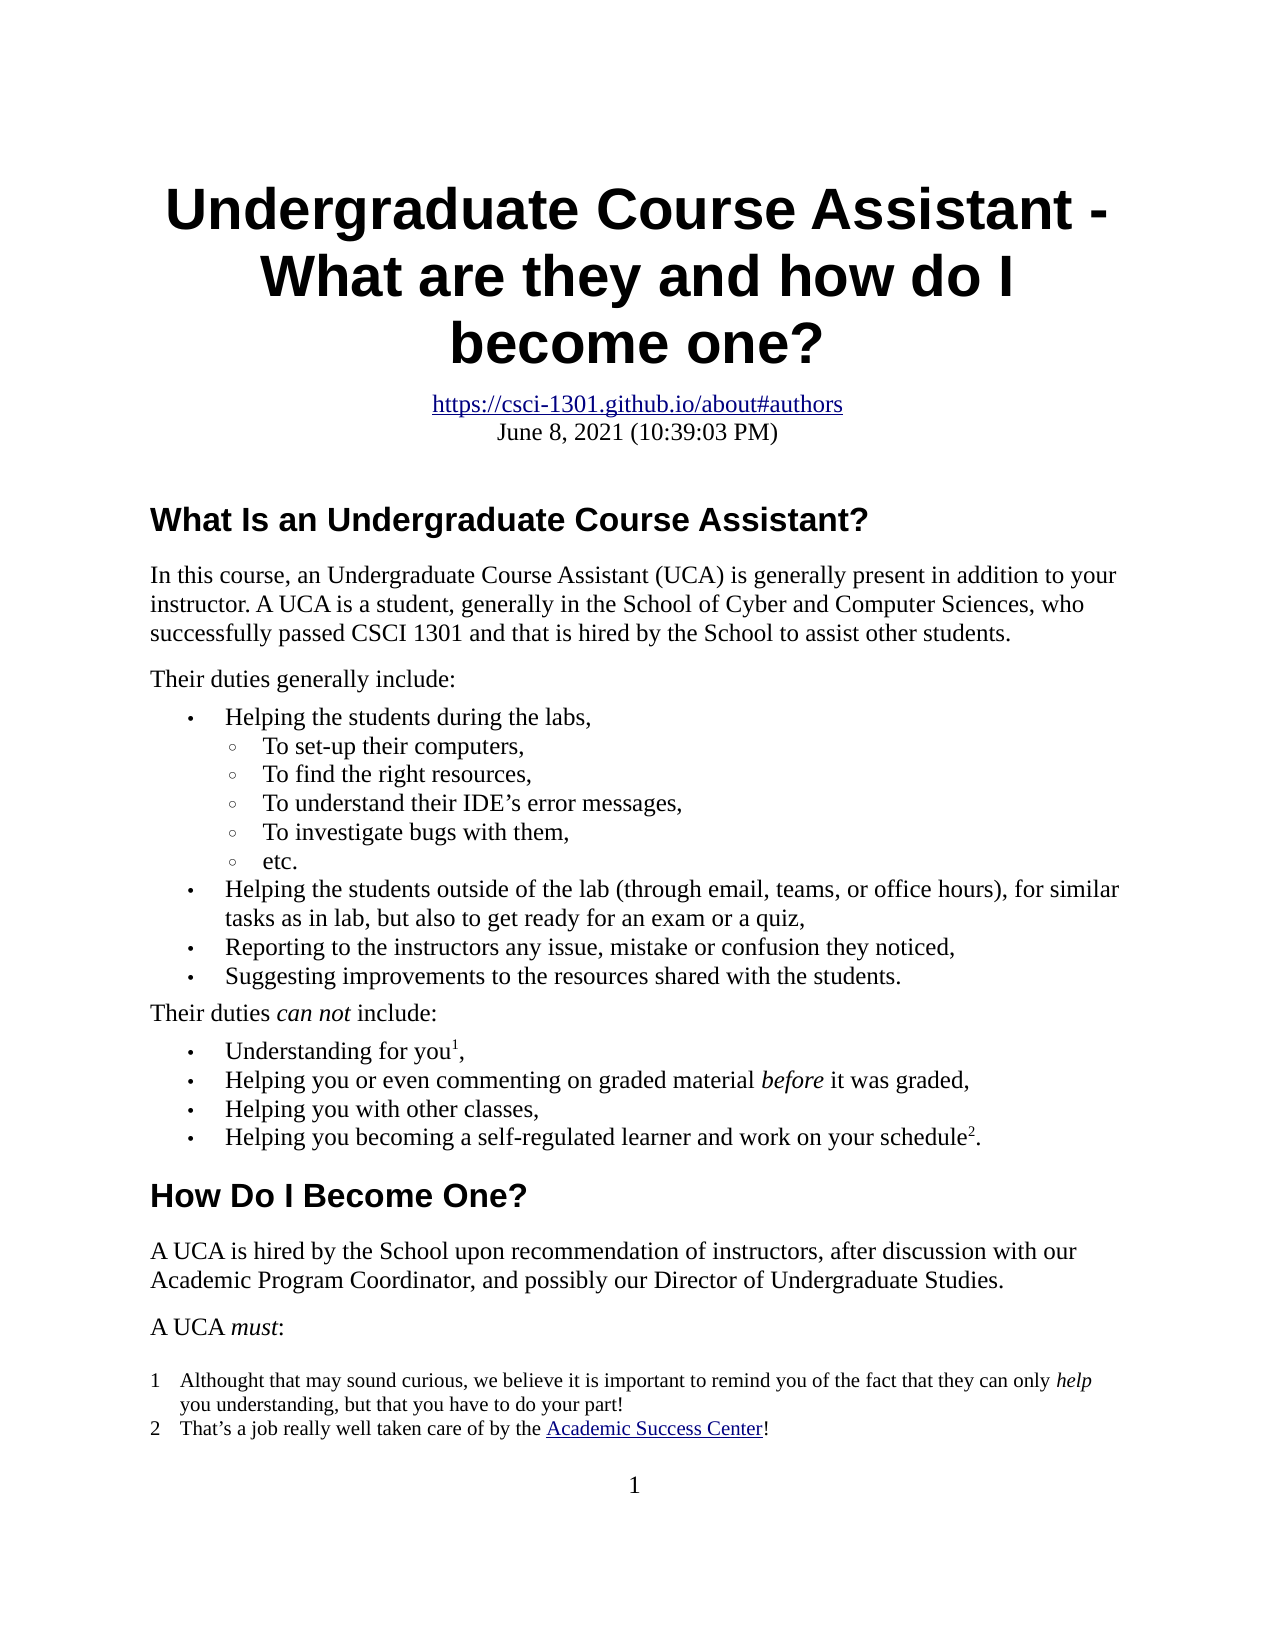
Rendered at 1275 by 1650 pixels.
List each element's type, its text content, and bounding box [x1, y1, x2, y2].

list That’s a job really well taken care of by the Academic Success Center! [150, 1416, 1125, 1440]
text In this course, an Undergraduate Course Assistant (UCA) is generally present in addition to your instructor. A UCA is a student, generally in the School of Cyber and Computer Sciences, who successfully passed CSCI 1301 and that is hired by the School to assist other students. [150, 560, 1125, 646]
list To understand their IDE’s error messages, [225, 788, 1125, 817]
list To set-up their computers, [225, 731, 1125, 759]
list To find the right resources, [225, 759, 1125, 788]
text A UCA must: [150, 1312, 1125, 1340]
text June 8, 2021 (10:39:03 PM) [150, 417, 1125, 446]
list Helping you or even commenting on graded material before it was graded, [187, 1065, 1125, 1094]
title Undergraduate Course Assistant - What are they and how do I become one? [150, 175, 1125, 376]
list Helping you becoming a self-regulated learner and work on your schedule. [187, 1122, 1125, 1151]
list Helping you with other classes, [187, 1094, 1125, 1122]
text A UCA is hired by the School upon recommendation of instructors, after discussion with our Academic Program Coordinator, and possibly our Director of Undergraduate Studies. [150, 1236, 1125, 1294]
list Understanding for you, [187, 1036, 1125, 1065]
list Helping the students outside of the lab (through email, teams, or office hours), for similar tasks as in lab, but also to get ready for an exam or a quiz, [187, 874, 1125, 932]
text Their duties generally include: [150, 664, 1125, 693]
text Their duties can not include: [150, 998, 1125, 1027]
list Suggesting improvements to the resources shared with the students. [187, 961, 1125, 989]
list To investigate bugs with them, [225, 817, 1125, 846]
text https://csci-1301.github.io/about#authors [150, 389, 1125, 417]
list Reporting to the instructors any issue, mistake or confusion they noticed, [187, 932, 1125, 961]
subtitle How Do I Become One? [150, 1176, 1125, 1215]
list etc. [225, 846, 1125, 874]
list Althought that may sound curious, we believe it is important to remind you of the fact that they can only help you understanding, but that you have to do your part! [150, 1368, 1125, 1416]
subtitle What Is an Undergraduate Course Assistant? [150, 500, 1125, 539]
list Helping the students during the labs, [187, 702, 1125, 731]
